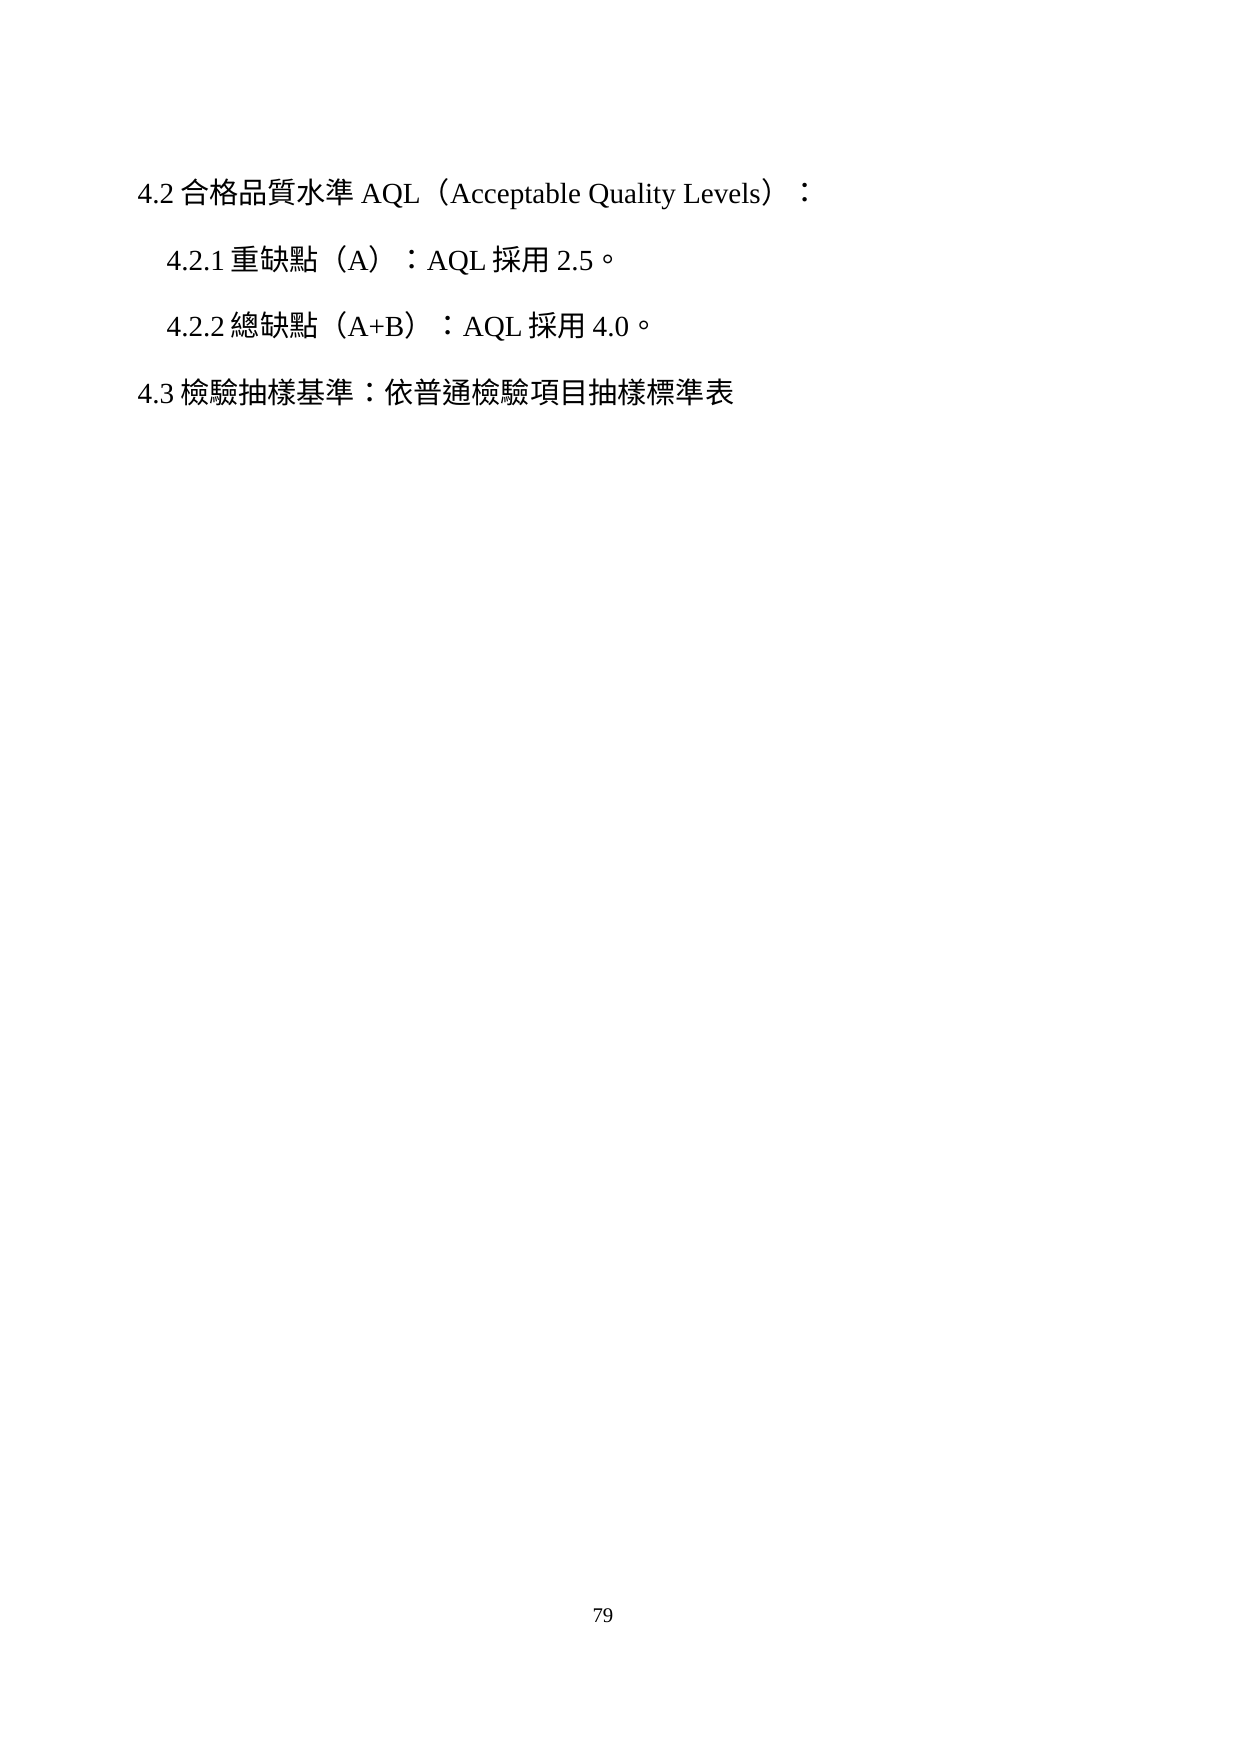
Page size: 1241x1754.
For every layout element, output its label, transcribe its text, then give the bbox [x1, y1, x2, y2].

text 4.2.2總缺點（A+B）：AQL採用4.0。 [166, 283, 1092, 350]
text 4.2合格品質水準AQL（Acceptable Quality Levels）： [137, 150, 1092, 217]
text 4.3檢驗抽樣基準：依普通檢驗項目抽樣標準表 [137, 350, 1092, 417]
text 4.2.1重缺點（A）：AQL採用2.5。 [166, 217, 1092, 283]
